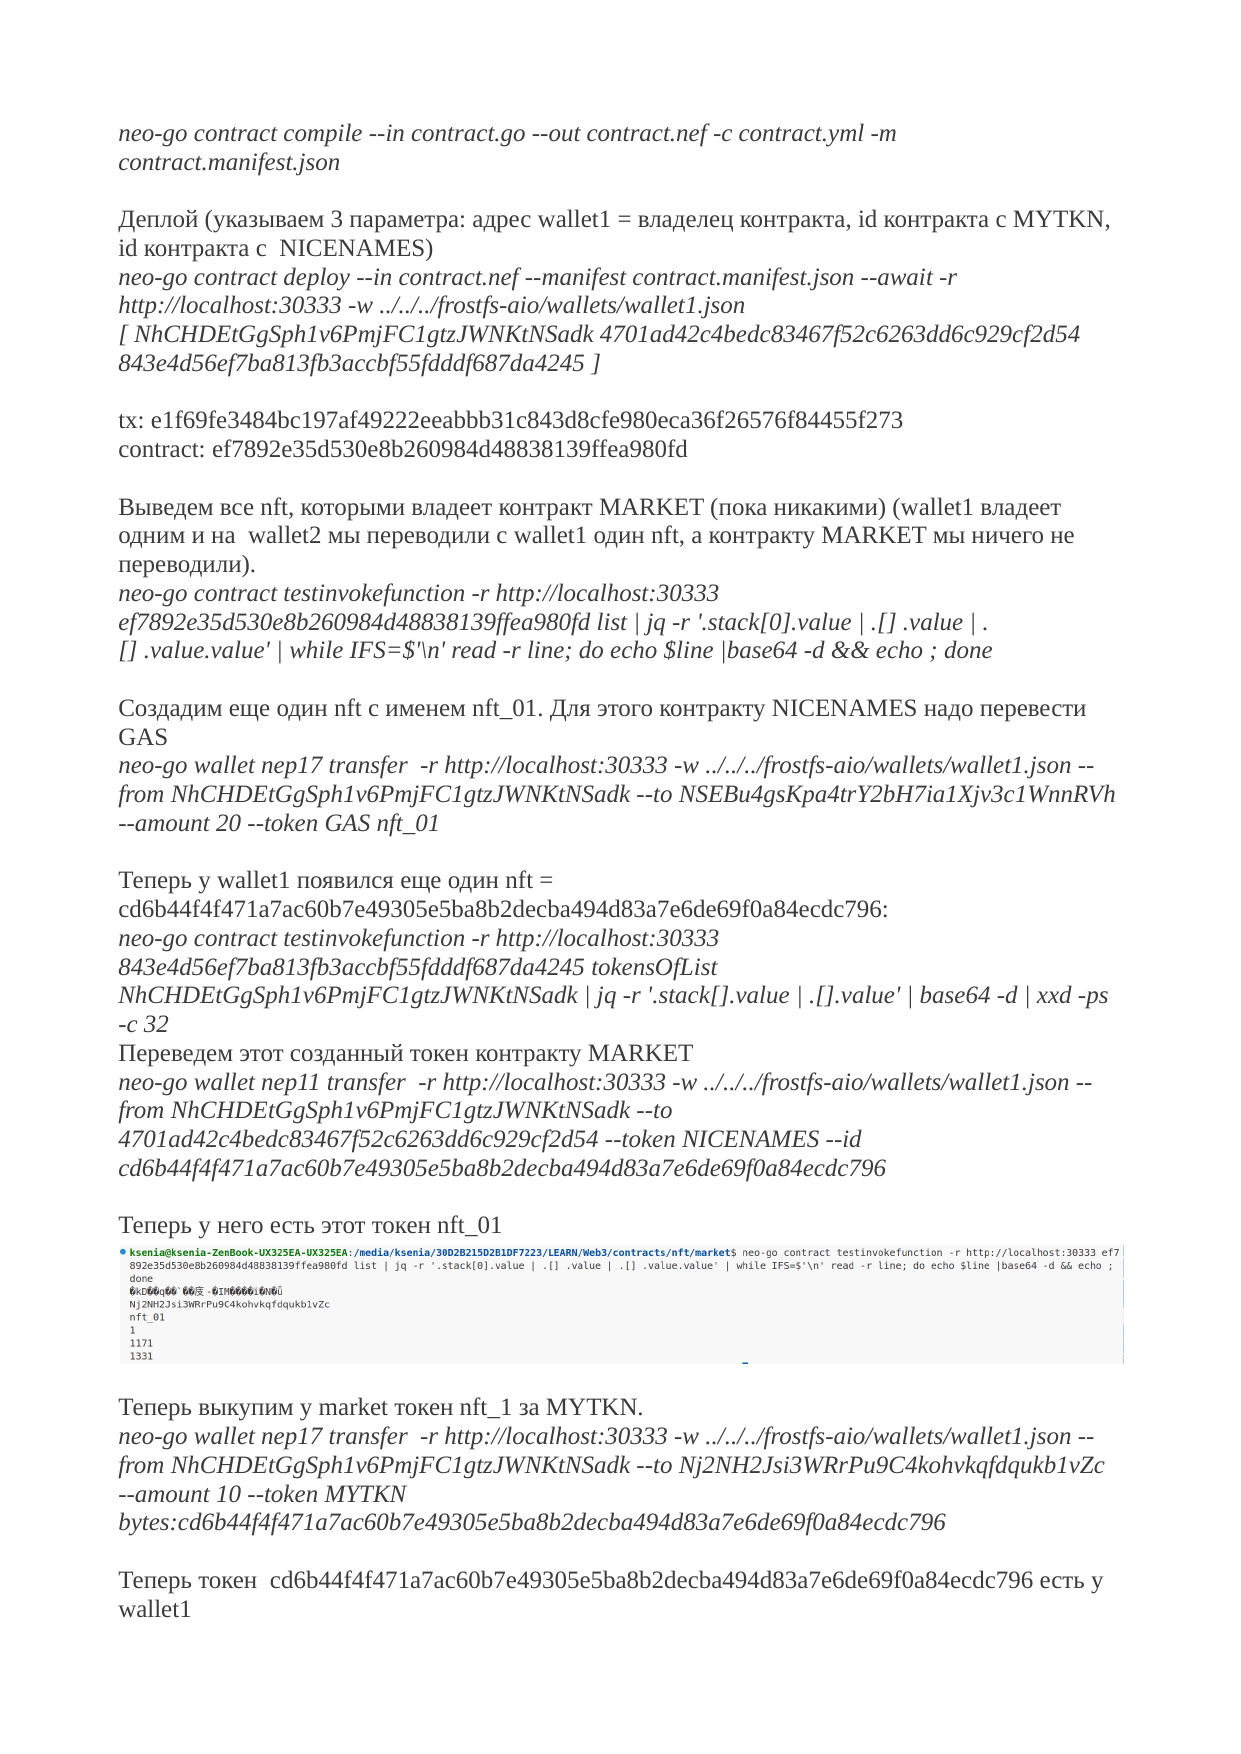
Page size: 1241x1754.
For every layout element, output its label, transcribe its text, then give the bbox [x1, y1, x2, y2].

picture [119, 1245, 1124, 1364]
text neo-go contract deploy --in contract.nef --manifest contract.manifest.json --await -r http://localhost:30333 -w ../../../frostfs-aio/wallets/wallet1.json [ NhCHDEtGgSph1v6PmjFC1gtzJWNKtNSadk 4701ad42c4bedc83467f52c6263dd6c929cf2d54 843e4d56ef7ba813fb3accbf55fdddf687da4245 ] [118, 262, 1122, 377]
text neo-go wallet nep17 transfer -r http://localhost:30333 -w ../../../frostfs-aio/wallets/wallet1.json --from NhCHDEtGgSph1v6PmjFC1gtzJWNKtNSadk --to NSEBu4gsKpa4trY2bH7ia1Xjv3c1WnnRVh --amount 20 --token GAS nft_01 [118, 751, 1122, 837]
text Выведем все nft, которыми владеет контракт MARKET (пока никакими) (wallet1 владеет одним и на wallet2 мы переводили с wallet1 один nft, а контракту MARKET мы ничего не переводили). [118, 492, 1122, 578]
text contract: ef7892e35d530e8b260984d48838139ffea980fd [118, 434, 1122, 463]
text neo-go wallet nep11 transfer -r http://localhost:30333 -w ../../../frostfs-aio/wallets/wallet1.json --from NhCHDEtGgSph1v6PmjFC1gtzJWNKtNSadk --to 4701ad42c4bedc83467f52c6263dd6c929cf2d54 --token NICENAMES --id cd6b44f4f471a7ac60b7e49305e5ba8b2decba494d83a7e6de69f0a84ecdc796 [118, 1067, 1122, 1182]
text neo-go contract compile --in contract.go --out contract.nef -c contract.yml -m contract.manifest.json [118, 118, 1122, 176]
text neo-go wallet nep17 transfer -r http://localhost:30333 -w ../../../frostfs-aio/wallets/wallet1.json --from NhCHDEtGgSph1v6PmjFC1gtzJWNKtNSadk --to Nj2NH2Jsi3WRrPu9C4kohvkqfdqukb1vZc --amount 10 --token MYTKN bytes:cd6b44f4f471a7ac60b7e49305e5ba8b2decba494d83a7e6de69f0a84ecdc796 [118, 1421, 1122, 1536]
text Теперь у него есть этот токен nft_01 [118, 1211, 1122, 1239]
text neo-go contract testinvokefunction -r http://localhost:30333 843e4d56ef7ba813fb3accbf55fdddf687da4245 tokensOfList NhCHDEtGgSph1v6PmjFC1gtzJWNKtNSadk | jq -r '.stack[].value | .[].value' | base64 -d | xxd -ps -c 32 [118, 923, 1122, 1038]
text Теперь у wallet1 появился еще один nft = cd6b44f4f471a7ac60b7e49305e5ba8b2decba494d83a7e6de69f0a84ecdc796: [118, 866, 1122, 923]
text tx: e1f69fe3484bc197af49222eeabbb31c843d8cfe980eca36f26576f84455f273 [118, 406, 1122, 434]
text Переведем этот созданный токен контракту MARKET [118, 1038, 1122, 1067]
text Теперь выкупим у market токен nft_1 за MYTKN. [118, 1392, 1122, 1421]
text Создадим еще один nft с именем nft_01. Для этого контракту NICENAMES надо перевести GAS [118, 693, 1122, 751]
text Деплой (указываем 3 параметра: адрес wallet1 = владелец контракта, id контракта с MYTKN, id контракта с NICENAMES) [118, 204, 1122, 262]
text Теперь токен cd6b44f4f471a7ac60b7e49305e5ba8b2decba494d83a7e6de69f0a84ecdc796 есть у wallet1 [118, 1565, 1122, 1622]
text neo-go contract testinvokefunction -r http://localhost:30333 ef7892e35d530e8b260984d48838139ffea980fd list | jq -r '.stack[0].value | .[] .value | .[] .value.value' | while IFS=$'\n' read -r line; do echo $line |base64 -d && echo ; done [118, 578, 1122, 664]
